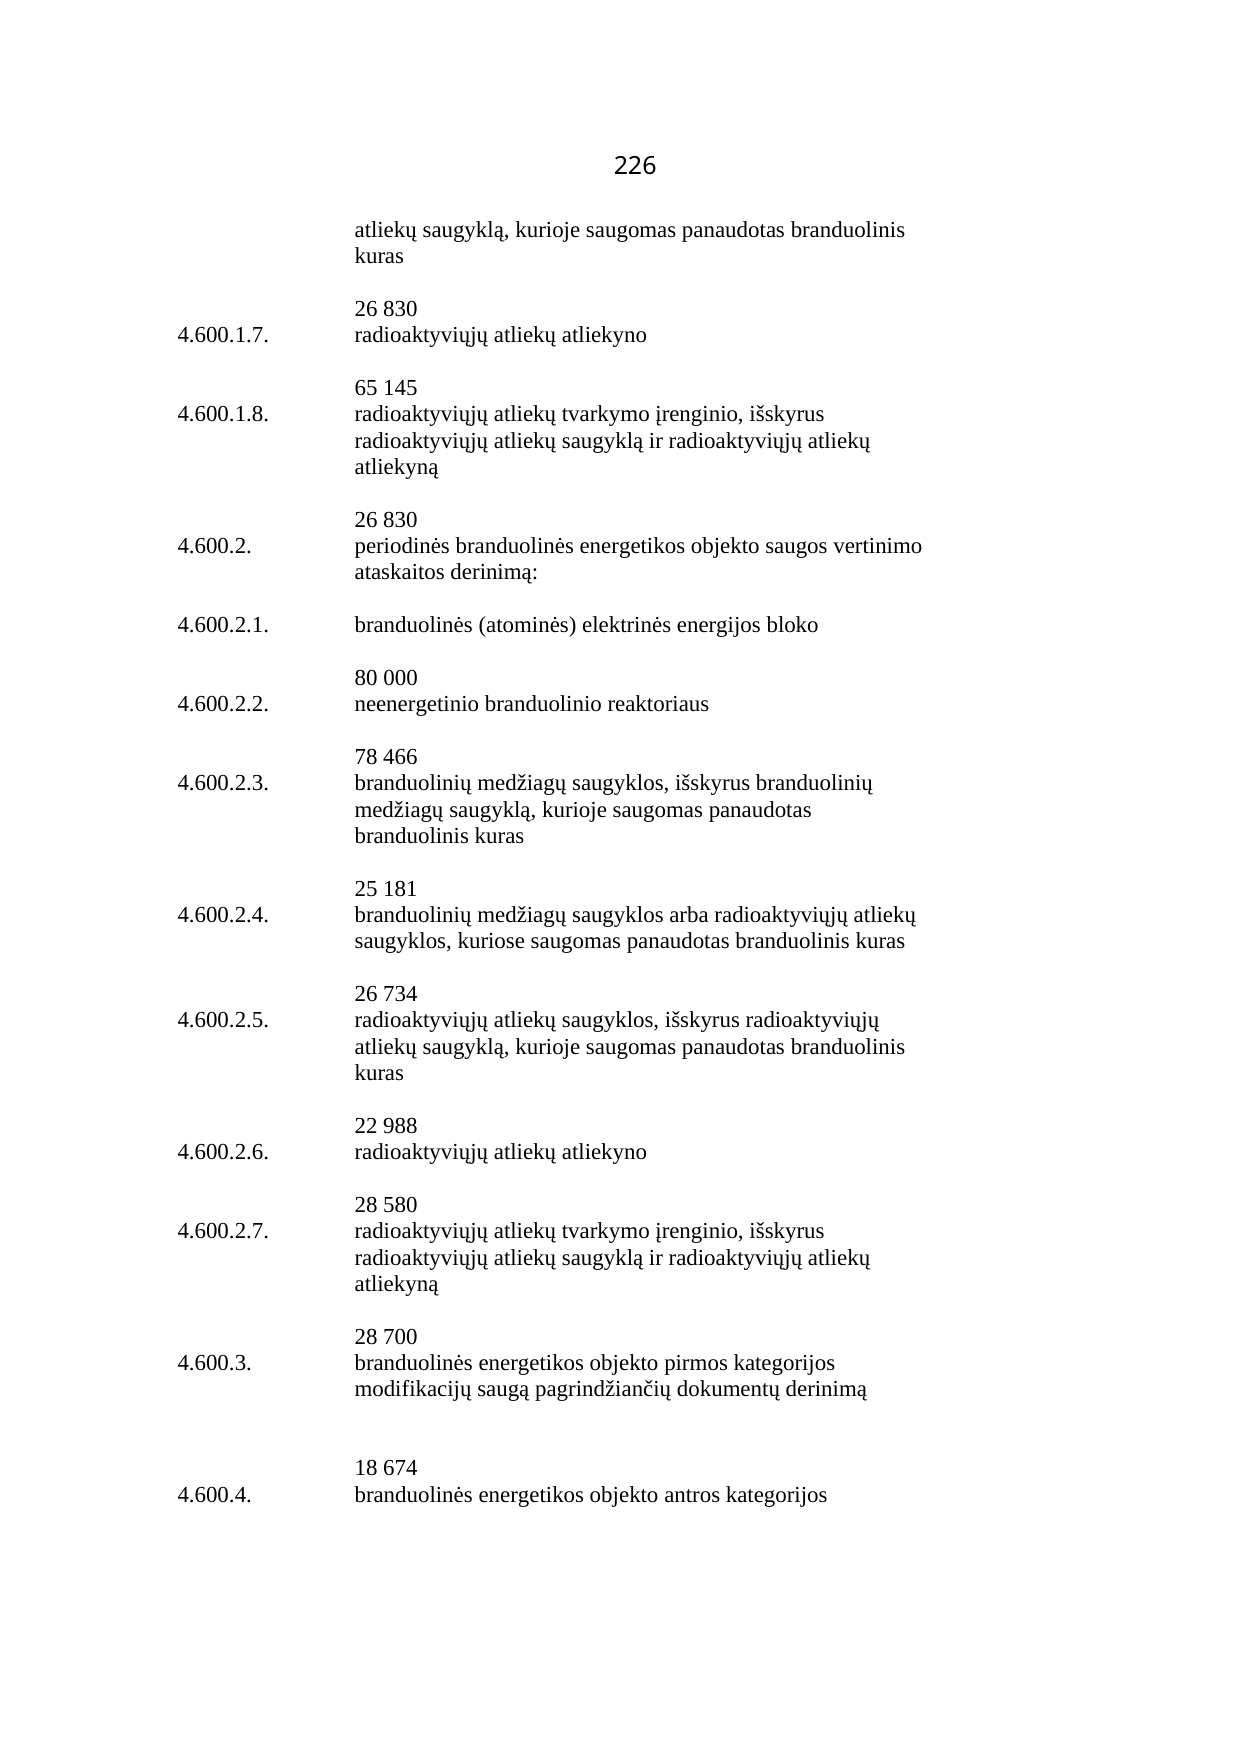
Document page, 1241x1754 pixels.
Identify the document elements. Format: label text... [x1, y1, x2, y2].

text 4.600.1.8. radioaktyviųjų atliekų tvarkymo įrenginio, išskyrus [177, 400, 945, 427]
text 4.600.2.2. neenergetinio branduolinio reaktoriaus 78 466 [177, 690, 945, 769]
text 4.600.2.6. radioaktyviųjų atliekų atliekyno 28 580 [177, 1138, 945, 1217]
text 4.600.2.4. branduolinių medžiagų saugyklos arba radioaktyviųjų atliekų [177, 901, 945, 927]
text 4.600.1.7. radioaktyviųjų atliekų atliekyno 65 145 [177, 321, 945, 400]
text kuras 22 988 [354, 1059, 945, 1138]
text atliekų saugyklą, kurioje saugomas panaudotas branduolinis [354, 1033, 945, 1059]
text radioaktyviųjų atliekų saugyklą ir radioaktyviųjų atliekų [354, 427, 945, 453]
text 4.600.2. periodinės branduolinės energetikos objekto saugos vertinimo [177, 532, 945, 558]
text atliekų saugyklą, kurioje saugomas panaudotas branduolinis [354, 216, 945, 242]
text 4.600.2.7. radioaktyviųjų atliekų tvarkymo įrenginio, išskyrus [177, 1217, 945, 1244]
text 4.600.2.3. branduolinių medžiagų saugyklos, išskyrus branduolinių [177, 769, 945, 796]
text radioaktyviųjų atliekų saugyklą ir radioaktyviųjų atliekų [354, 1244, 945, 1270]
text 4.600.2.5. radioaktyviųjų atliekų saugyklos, išskyrus radioaktyviųjų [177, 1006, 945, 1033]
text atliekyną 26 830 [354, 453, 945, 532]
text saugyklos, kuriose saugomas panaudotas branduolinis kuras 26 734 [354, 927, 945, 1006]
text kuras 26 830 [354, 242, 945, 321]
text 4.600.2.1. branduolinės (atominės) elektrinės energijos bloko 80 000 [177, 611, 945, 690]
text medžiagų saugyklą, kurioje saugomas panaudotas [354, 796, 945, 822]
text modifikacijų saugą pagrindžiančių dokumentų derinimą 18 674 [354, 1375, 945, 1481]
text branduolinis kuras 25 181 [354, 822, 945, 901]
text 4.600.4. branduolinės energetikos objekto antros kategorijos [177, 1481, 945, 1507]
text ataskaitos derinimą: [354, 558, 945, 611]
text 4.600.3. branduolinės energetikos objekto pirmos kategorijos [177, 1349, 945, 1375]
text atliekyną 28 700 [354, 1270, 945, 1349]
